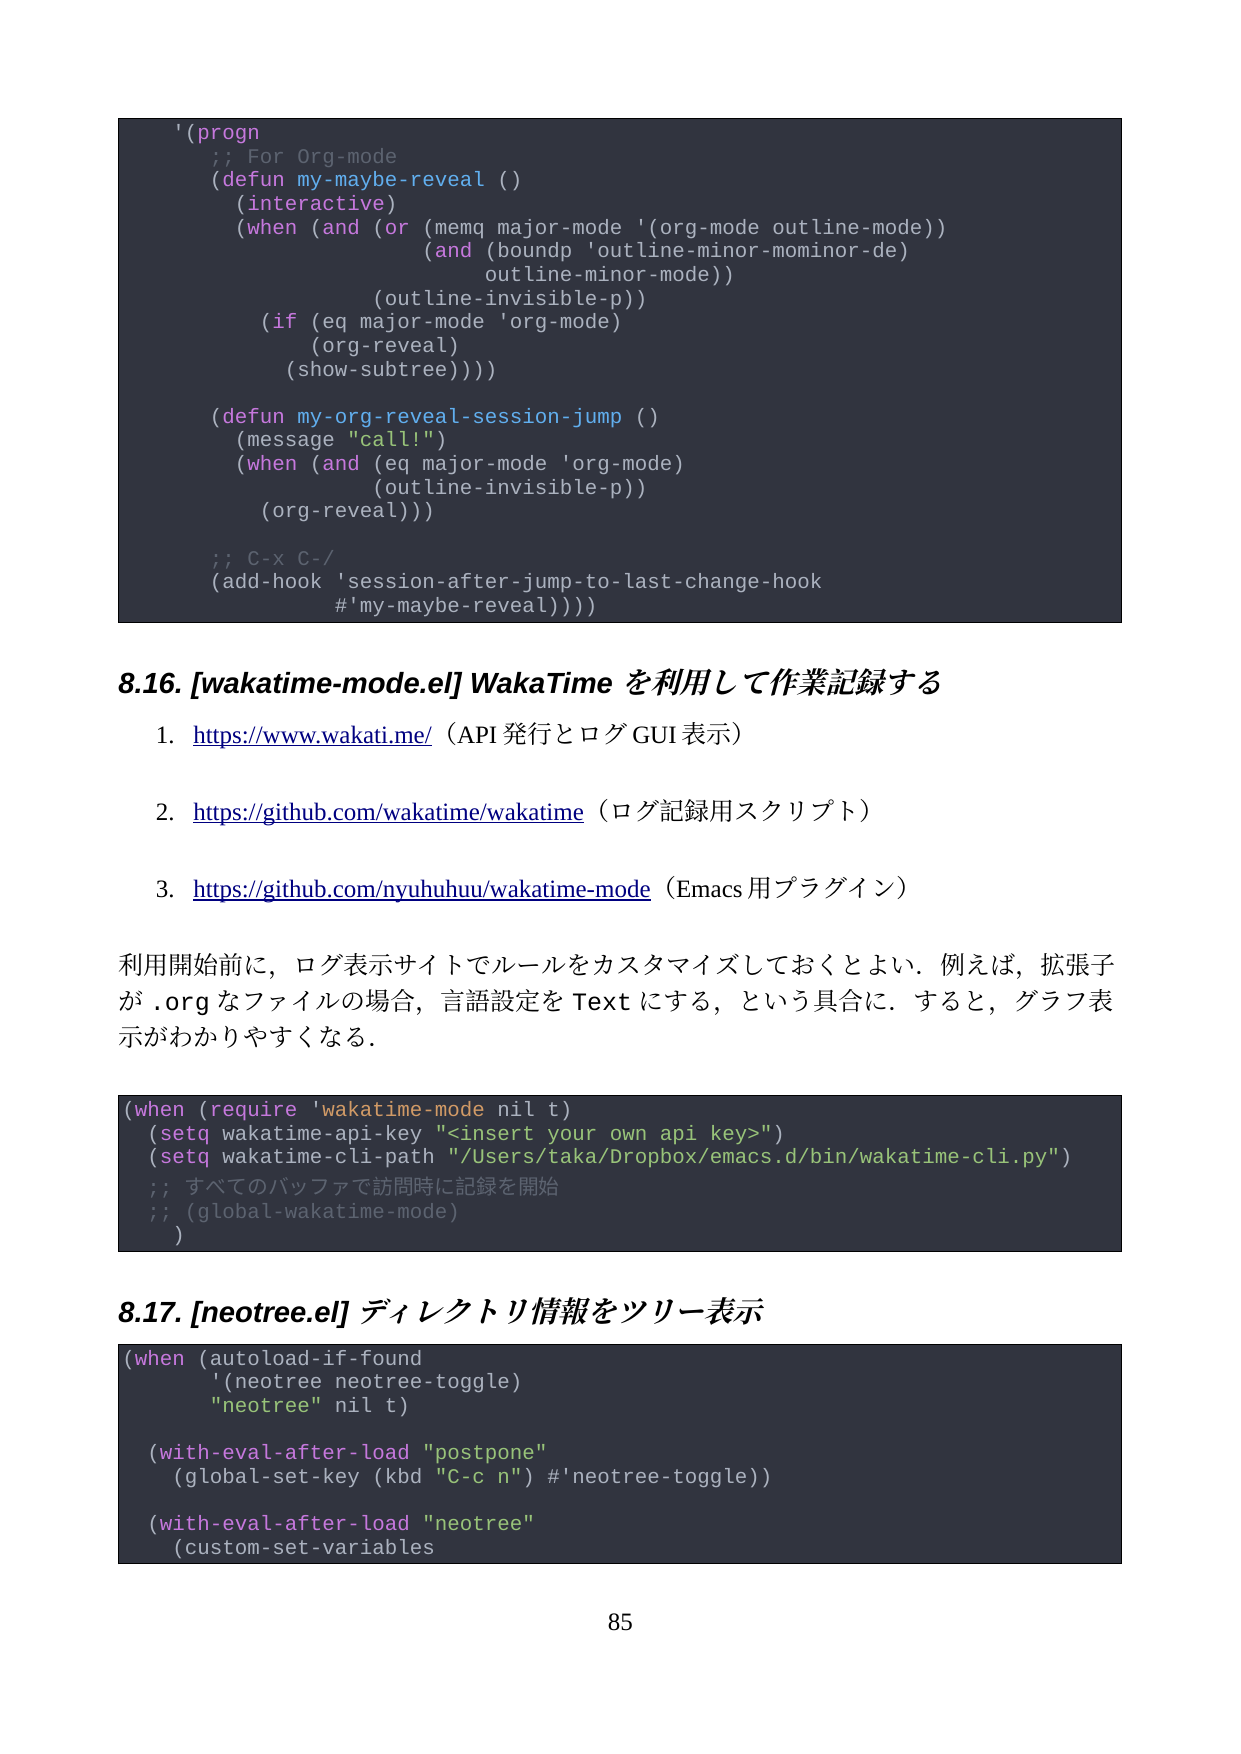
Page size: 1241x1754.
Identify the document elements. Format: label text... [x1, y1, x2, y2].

text (setq wakatime-cli-path "/Users/taka/Dropbox/emacs.d/bin/wakatime-cli.py") [119, 1143, 1121, 1166]
subtitle [neotree.el] ディレクトリ情報をツリー表示 [118, 1289, 1122, 1331]
text (if (eq major-mode 'org-mode) [119, 307, 1121, 331]
text (custom-set-variables [119, 1533, 1121, 1563]
text (outline-invisible-p)) [119, 473, 1121, 496]
text (defun my-maybe-reveal () [119, 165, 1121, 189]
list https://github.com/nyuhuhuu/wakatime-mode（Emacs用プラグイン） [156, 869, 1122, 933]
text (add-hook 'session-after-jump-to-last-change-hook [119, 567, 1121, 591]
list https://www.wakati.me/（API発行とログGUI表示） [156, 714, 1122, 779]
text (setq wakatime-api-key "<insert your own api key>") [119, 1119, 1121, 1143]
text ;; (global-wakatime-mode) [119, 1197, 1121, 1220]
text (when (and (or (memq major-mode '(org-mode outline-mode)) [119, 213, 1121, 236]
text outline-minor-mode)) [119, 260, 1121, 284]
text (when (autoload-if-found [119, 1345, 1121, 1367]
text (org-reveal))) [119, 496, 1121, 520]
text ;; C-x C-/ [119, 544, 1121, 567]
text (interactive) [119, 189, 1121, 213]
text ) [119, 1220, 1121, 1251]
text (when (require 'wakatime-mode nil t) [119, 1096, 1121, 1119]
text (and (boundp 'outline-minor-mominor-de) [119, 236, 1121, 260]
text (message "call!") [119, 426, 1121, 449]
text 利用開始前に，ログ表示サイトでルールをカスタマイズしておくとよい．例えば，拡張子が .org なファイルの場合，言語設定を Text にする，という具合に．すると，グラフ表示がわかりやすくなる． [118, 946, 1122, 1083]
text (with-eval-after-load "neotree" [119, 1509, 1121, 1533]
text '(neotree neotree-toggle) [119, 1367, 1121, 1391]
text (when (and (eq major-mode 'org-mode) [119, 449, 1121, 473]
text #'my-maybe-reveal)))) [119, 591, 1121, 622]
text "neotree" nil t) [119, 1391, 1121, 1414]
text '(progn [119, 119, 1121, 142]
text ;; For Org-mode [119, 142, 1121, 165]
list https://github.com/wakatime/wakatime（ログ記録用スクリプト） [156, 792, 1122, 856]
text (outline-invisible-p)) [119, 284, 1121, 307]
text (defun my-org-reveal-session-jump () [119, 402, 1121, 426]
text ;; すべてのバッファで訪問時に記録を開始 [119, 1166, 1121, 1197]
subtitle [wakatime-mode.el] WakaTime を利用して作業記録する [118, 660, 1122, 702]
text (org-reveal) [119, 331, 1121, 354]
text (with-eval-after-load "postpone" [119, 1438, 1121, 1462]
text (show-subtree)))) [119, 354, 1121, 378]
text (global-set-key (kbd "C-c n") #'neotree-toggle)) [119, 1462, 1121, 1486]
